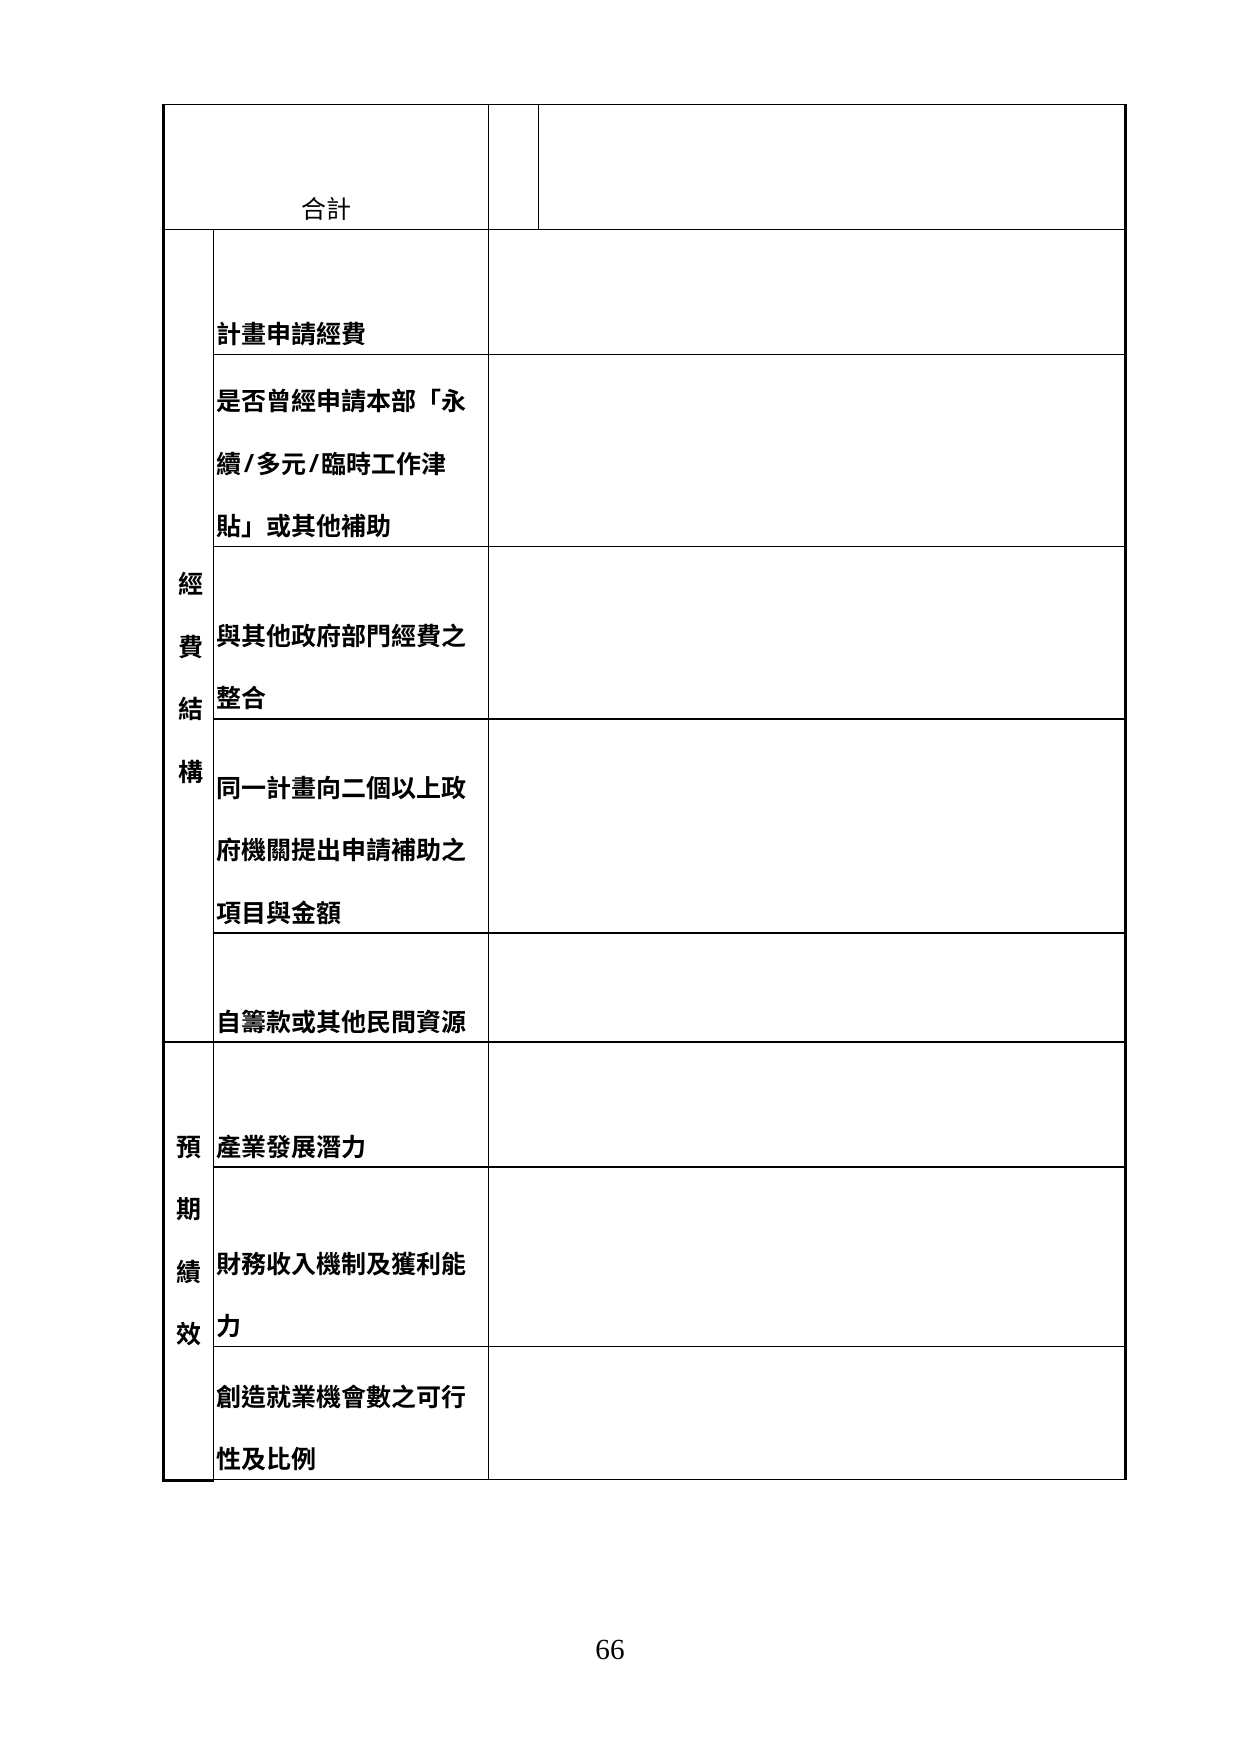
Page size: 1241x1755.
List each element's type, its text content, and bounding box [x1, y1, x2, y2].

table_cell 經費結構 [165, 230, 213, 1041]
table_cell 計畫申請經費 [214, 230, 488, 353]
table_cell 合計 [165, 105, 488, 228]
table_cell [489, 355, 1124, 546]
table_cell 財務收入機制及獲利能力 [214, 1168, 488, 1346]
table_cell 創造就業機會數之可行性及比例 [214, 1347, 488, 1478]
table_cell [489, 720, 1124, 932]
table_cell [489, 1043, 1124, 1166]
table_cell 產業發展潛力 [214, 1043, 488, 1166]
table_cell [489, 1168, 1124, 1346]
table_cell [489, 934, 1124, 1041]
table_cell 同一計畫向二個以上政府機關提出申請補助之項目與金額 [214, 720, 488, 932]
table_cell [489, 105, 538, 228]
table_cell 自籌款或其他民間資源 [214, 934, 488, 1041]
table_cell 與其他政府部門經費之整合 [214, 547, 488, 718]
table_cell [489, 547, 1124, 718]
table_cell 是否曾經申請本部「永續/多元/臨時工作津貼」或其他補助 [214, 355, 488, 546]
table_cell [539, 105, 1124, 228]
table_cell 預期績效 [165, 1043, 213, 1478]
table_cell [489, 1347, 1124, 1478]
table_cell [489, 230, 1124, 353]
